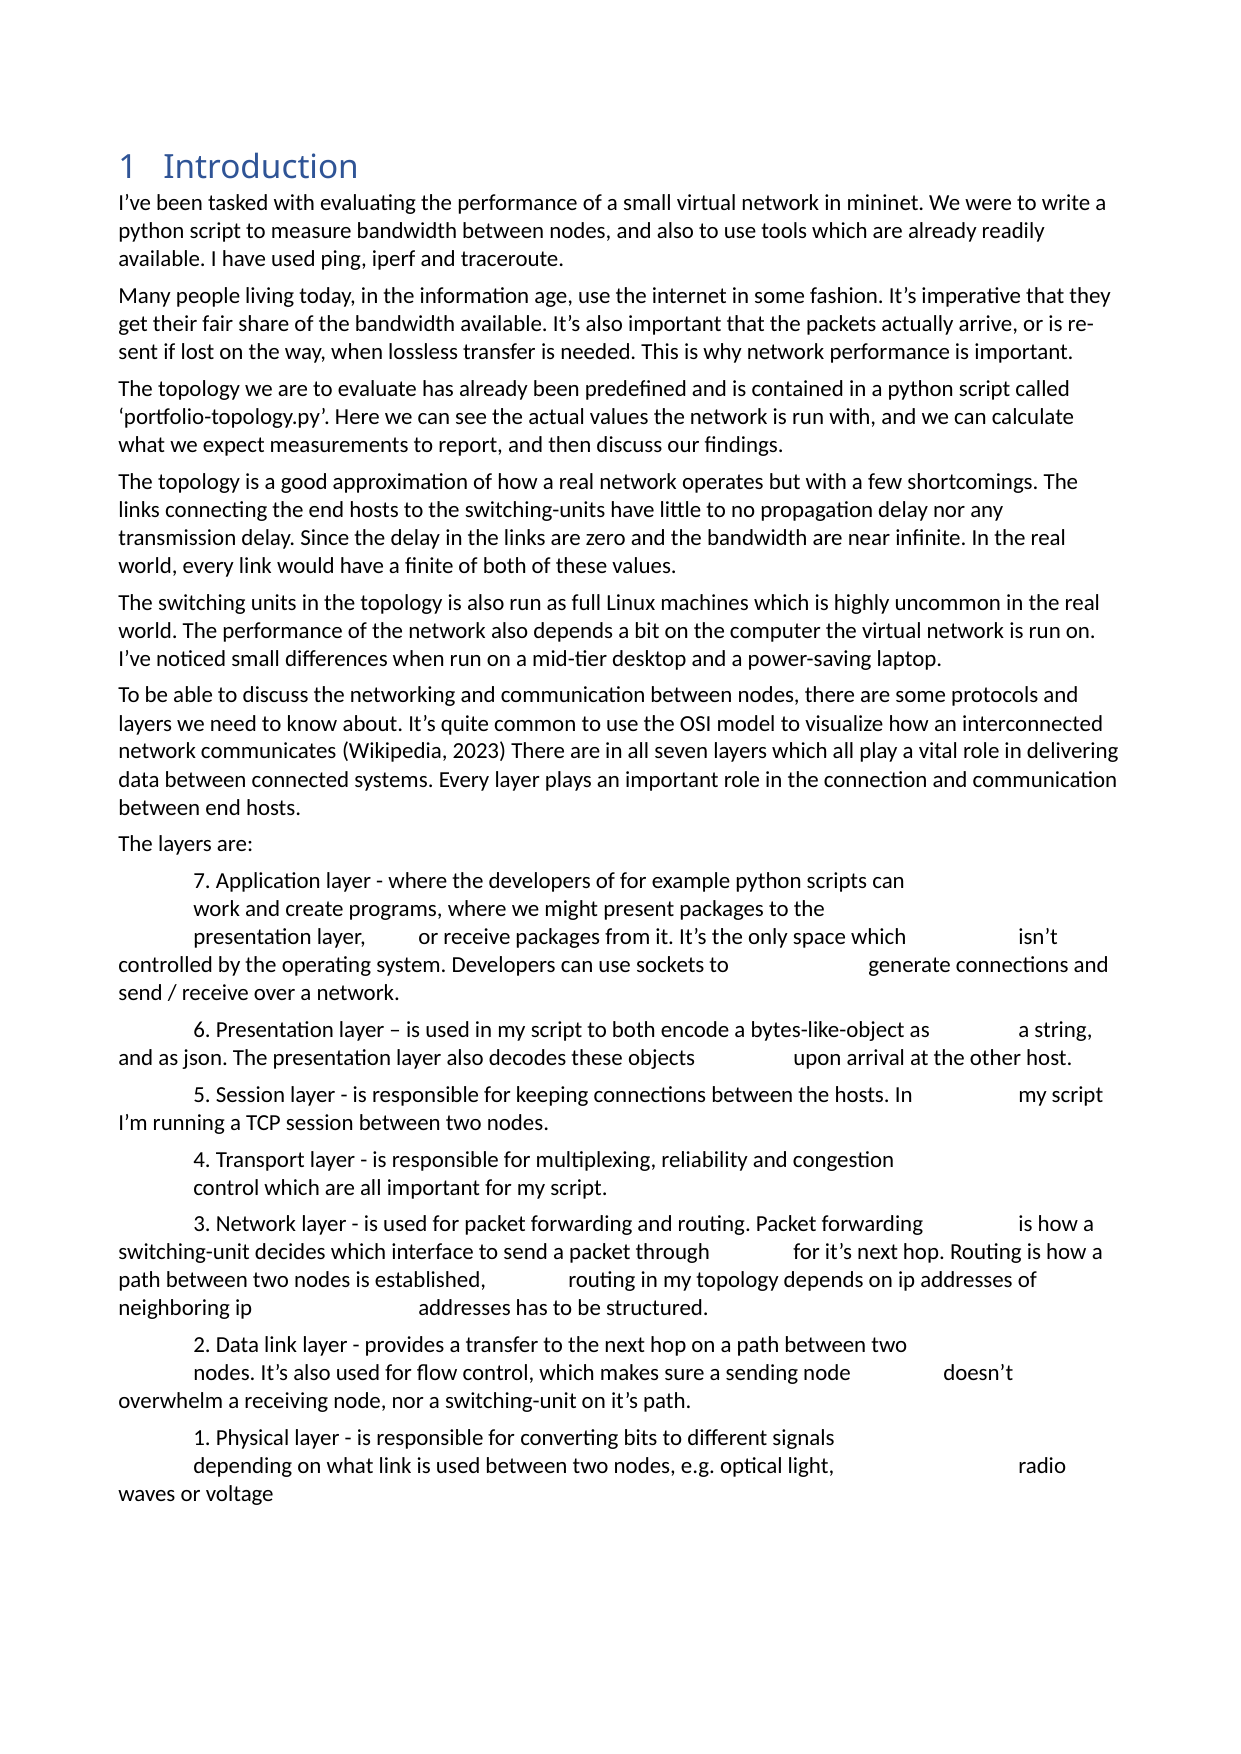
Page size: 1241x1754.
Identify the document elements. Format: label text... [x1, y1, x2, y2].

text 4. Transport layer - is responsible for multiplexing, reliability and congestion control which are all important for my script. [118, 1145, 1122, 1201]
subtitle Introduction [118, 143, 1122, 188]
text 5. Session layer - is responsible for keeping connections between the hosts. In my script I’m running a TCP session between two nodes. [118, 1080, 1122, 1136]
text 2. Data link layer - provides a transfer to the next hop on a path between two nodes. It’s also used for flow control, which makes sure a sending node doesn’t overwhelm a receiving node, nor a switching-unit on it’s path. [118, 1330, 1122, 1414]
text The topology is a good approximation of how a real network operates but with a few shortcomings. The links connecting the end hosts to the switching-units have little to no propagation delay nor any transmission delay. Since the delay in the links are zero and the bandwidth are near infinite. In the real world, every link would have a finite of both of these values. [118, 467, 1122, 579]
text The switching units in the topology is also run as full Linux machines which is highly uncommon in the real world. The performance of the network also depends a bit on the computer the virtual network is run on. I’ve noticed small differences when run on a mid-tier desktop and a power-saving laptop. [118, 588, 1122, 672]
text The layers are: [118, 829, 1122, 857]
text I’ve been tasked with evaluating the performance of a small virtual network in mininet. We were to write a python script to measure bandwidth between nodes, and also to use tools which are already readily available. I have used ping, iperf and traceroute. [118, 188, 1122, 273]
text The topology we are to evaluate has already been predefined and is contained in a python script called ‘portfolio-topology.py’. Here we can see the actual values the network is run with, and we can calculate what we expect measurements to report, and then discuss our findings. [118, 374, 1122, 458]
text 7. Application layer - where the developers of for example python scripts can work and create programs, where we might present packages to the presentation layer, or receive packages from it. It’s the only space which isn’t controlled by the operating system. Developers can use sockets to generate connections and send / receive over a network. [118, 866, 1122, 1006]
text 6. Presentation layer – is used in my script to both encode a bytes-like-object as a string, and as json. The presentation layer also decodes these objects upon arrival at the other host. [118, 1015, 1122, 1071]
text 1. Physical layer - is responsible for converting bits to different signals depending on what link is used between two nodes, e.g. optical light, radio waves or voltage [118, 1423, 1122, 1507]
text To be able to discuss the networking and communication between nodes, there are some protocols and layers we need to know about. It’s quite common to use the OSI model to visualize how an interconnected network communicates (Wikipedia, 2023) There are in all seven layers which all play a vital role in delivering data between connected systems. Every layer plays an important role in the connection and communication between end hosts. [118, 681, 1122, 821]
text 3. Network layer - is used for packet forwarding and routing. Packet forwarding is how a switching-unit decides which interface to send a packet through for it’s next hop. Routing is how a path between two nodes is established, routing in my topology depends on ip addresses of neighboring ip addresses has to be structured. [118, 1209, 1122, 1322]
text Many people living today, in the information age, use the internet in some fashion. It’s imperative that they get their fair share of the bandwidth available. It’s also important that the packets actually arrive, or is re-sent if lost on the way, when lossless transfer is needed. This is why network performance is important. [118, 281, 1122, 365]
